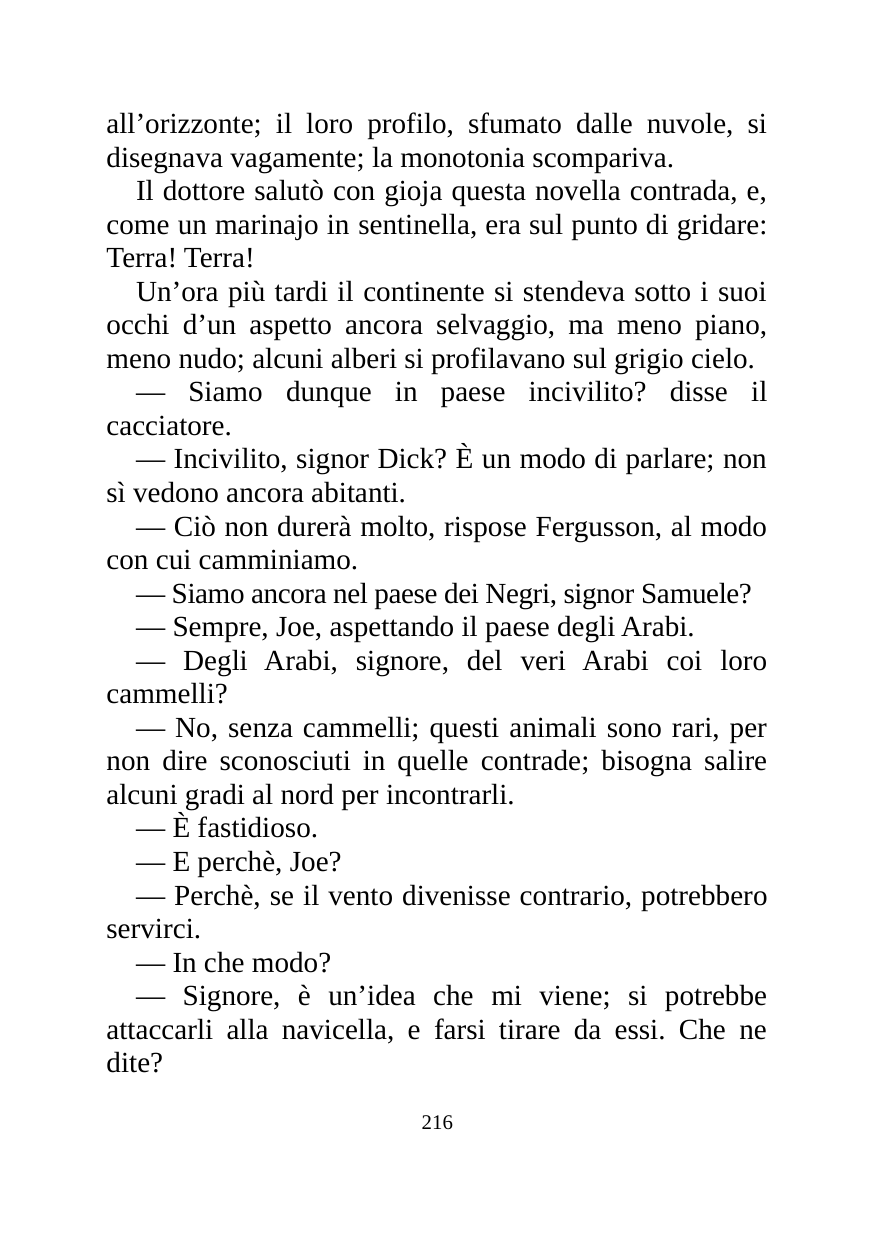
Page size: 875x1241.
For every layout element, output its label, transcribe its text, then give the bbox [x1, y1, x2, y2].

text all’orizzonte; il loro profilo, sfumato dalle nuvole, si disegnava vagamente; la monotonia scompariva. [106, 106, 768, 173]
text Un’ora più tardi il continente si stendeva sotto i suoi occhi d’un aspetto ancora selvaggio, ma meno piano, meno nudo; alcuni alberi si profilavano sul grigio cielo. [106, 274, 768, 374]
text — No, senza cammelli; questi animali sono rari, per non dire sconosciuti in quelle contrade; bisogna salire alcuni gradi al nord per incontrarli. [106, 710, 768, 811]
text — Perchè, se il vento divenisse contrario, potrebbero servirci. [106, 878, 768, 945]
text — Siamo dunque in paese incivilito? disse il cacciatore. [106, 374, 768, 442]
text — Signore, è un’idea che mi viene; si potrebbe attaccarli alla navicella, e farsi tirare da essi. Che ne dite? [106, 978, 768, 1079]
text — È fastidioso. [106, 811, 768, 844]
text — Siamo ancora nel paese dei Negri, signor Samuele? [106, 576, 768, 609]
text — E perchè, Joe? [106, 844, 768, 878]
text — Ciò non durerà molto, rispose Fergusson, al modo con cui camminiamo. [106, 509, 768, 576]
text — Degli Arabi, signore, del veri Arabi coi loro cammelli? [106, 643, 768, 710]
text Il dottore salutò con gioja questa novella contrada, e, come un marinajo in sentinella, era sul punto di gridare: Terra! Terra! [106, 173, 768, 274]
text — In che modo? [106, 945, 768, 978]
text — Sempre, Joe, aspettando il paese degli Arabi. [106, 609, 768, 643]
text — Incivilito, signor Dick? È un modo di parlare; non sì vedono ancora abitanti. [106, 442, 768, 509]
